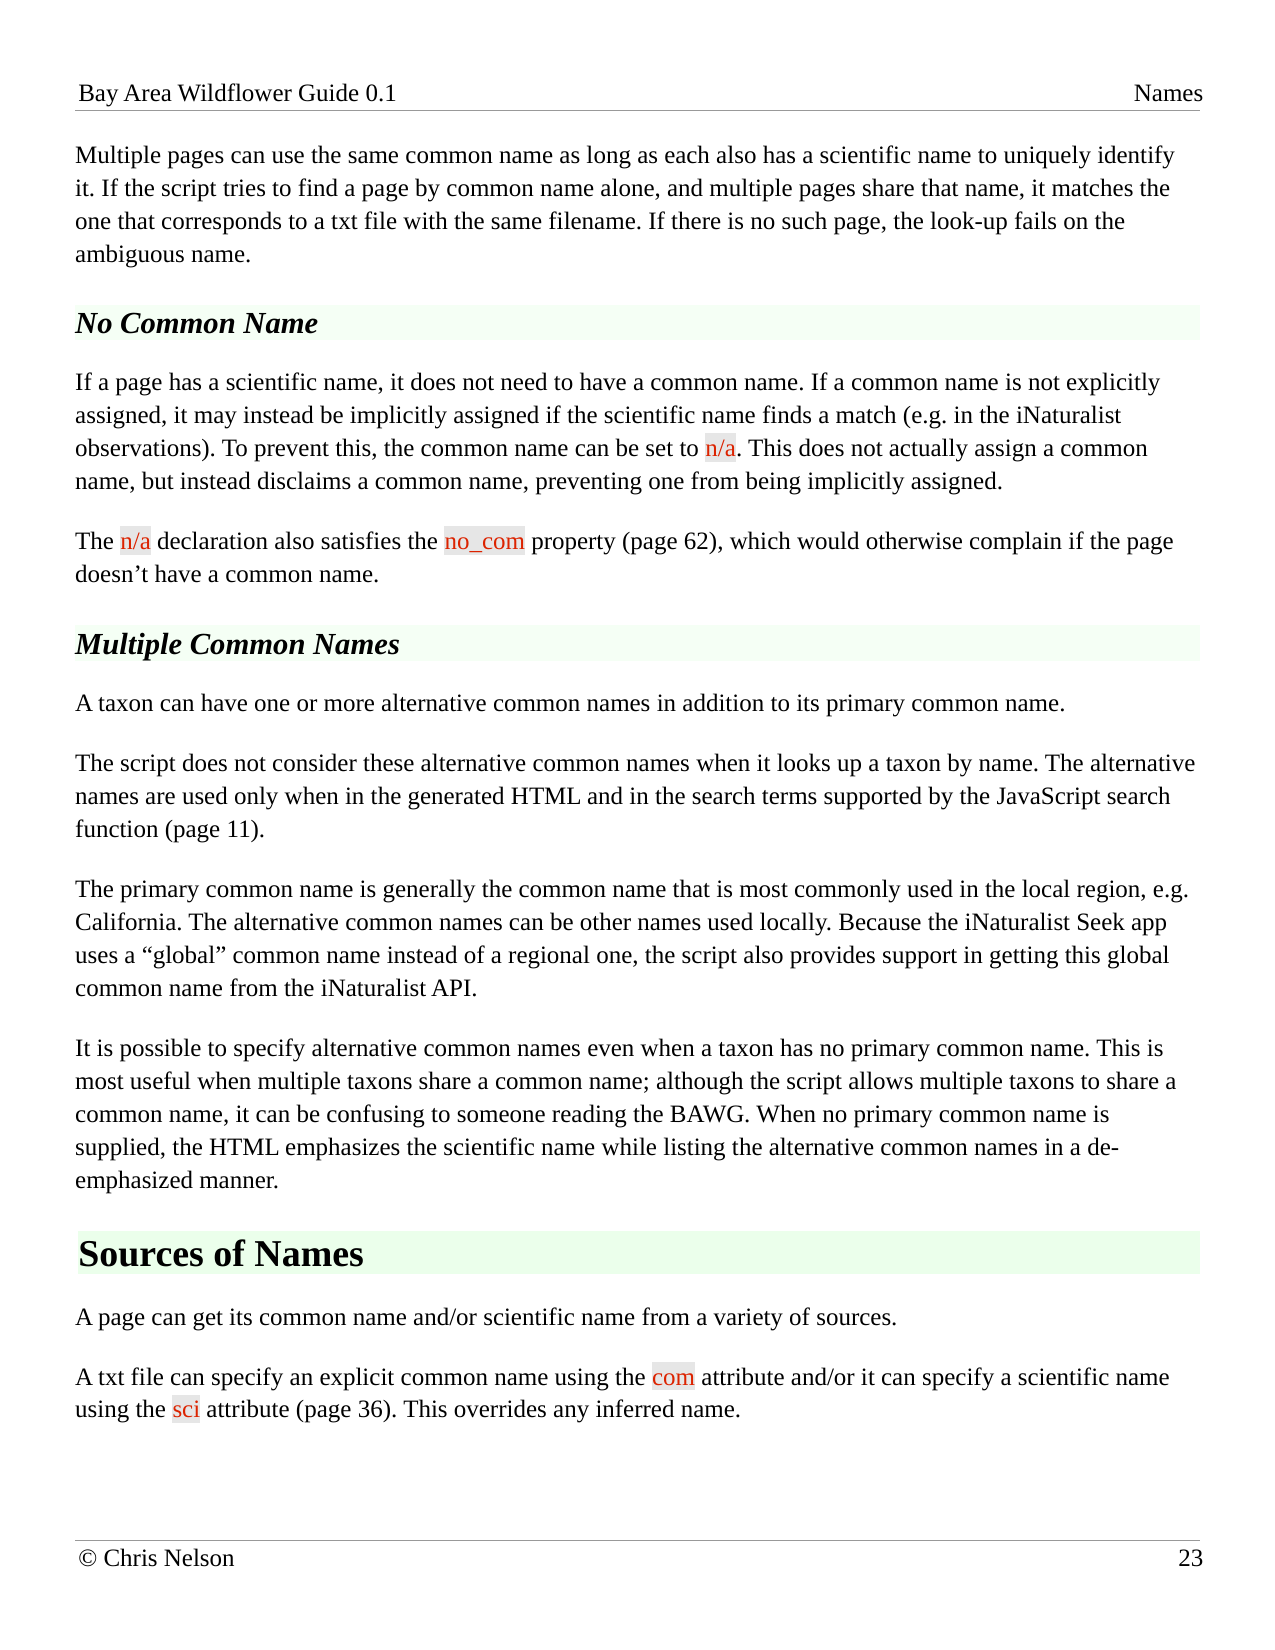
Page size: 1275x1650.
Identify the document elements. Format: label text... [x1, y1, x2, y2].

text A page can get its common name and/or scientific name from a variety of sources. [75, 1302, 1200, 1330]
subtitle Multiple Common Names [75, 625, 1200, 661]
text The script does not consider these alternative common names when it looks up a taxon by name. The alternative names are used only when in the generated HTML and in the search terms supported by the JavaScript search function (page 11). [75, 748, 1200, 842]
text It is possible to specify alternative common names even when a taxon has no primary common name. This is most useful when multiple taxons share a common name; although the script allows multiple taxons to share a common name, it can be confusing to someone reading the BAWG. When no primary common name is supplied, the HTML emphasizes the scientific name while listing the alternative common names in a de-emphasized manner. [75, 1033, 1200, 1194]
text If a page has a scientific name, it does not need to have a common name. If a common name is not explicitly assigned, it may instead be implicitly assigned if the scientific name finds a match (e.g. in the iNaturalist observations). To prevent this, the common name can be set to n/a. This does not actually assign a common name, but instead disclaims a common name, preventing one from being implicitly assigned. [75, 367, 1200, 495]
subtitle No Common Name [75, 305, 1200, 340]
text The n/a declaration also satisfies the no_com property (page 62), which would otherwise complain if the page doesn’t have a common name. [75, 526, 1200, 588]
text A txt file can specify an explicit common name using the com attribute and/or it can specify a scientific name using the sci attribute (page 36). This overrides any inferred name. [75, 1362, 1200, 1423]
subtitle Sources of Names [78, 1231, 1200, 1274]
text A taxon can have one or more alternative common names in addition to its primary common name. [75, 688, 1200, 716]
text The primary common name is generally the common name that is most commonly used in the local region, e.g. California. The alternative common names can be other names used locally. Because the iNaturalist Seek app uses a “global” common name instead of a regional one, the script also provides support in getting this global common name from the iNaturalist API. [75, 874, 1200, 1002]
text Multiple pages can use the same common name as long as each also has a scientific name to uniquely identify it. If the script tries to find a page by common name alone, and multiple pages share that name, it matches the one that corresponds to a txt file with the same filename. If there is no such page, the look-up fails on the ambiguous name. [75, 140, 1200, 268]
